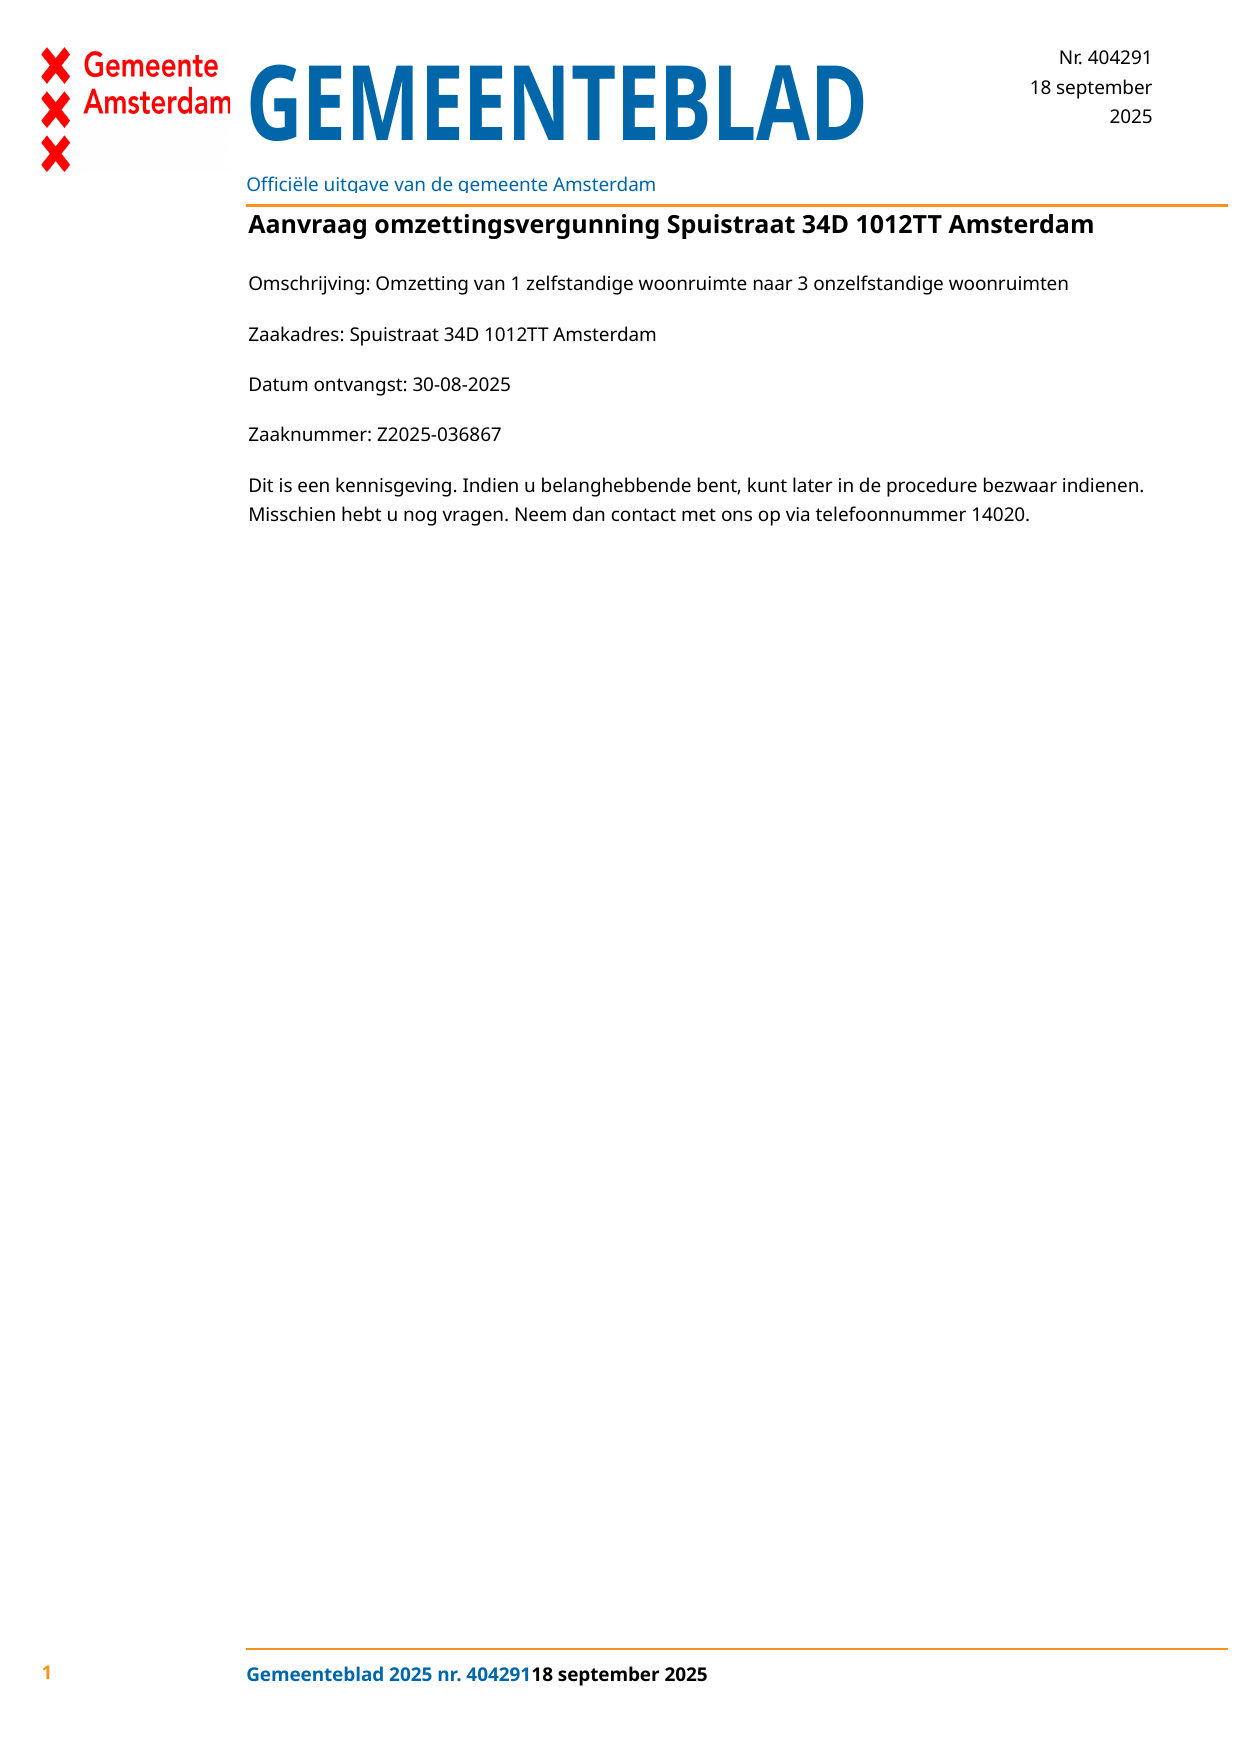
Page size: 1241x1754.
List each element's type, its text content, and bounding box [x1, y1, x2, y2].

text Aanvraag omzettingsvergunning Spuistraat 34D 1012TT Amsterdam [248, 207, 1152, 241]
text Datum ontvangst: 30-08-2025 [248, 371, 1152, 397]
text Omschrijving: Omzetting van 1 zelfstandige woonruimte naar 3 onzelfstandige woonruimten [248, 270, 1152, 296]
text Zaakadres: Spuistraat 34D 1012TT Amsterdam [248, 321, 1152, 346]
text Zaaknummer: Z2025-036867 [248, 422, 1152, 447]
text Dit is een kennisgeving. Indien u belanghebbende bent, kunt later in de procedure bezwaar indienen. Misschien hebt u nog vragen. Neem dan contact met ons op via telefoonnummer 14020. [248, 472, 1152, 527]
picture [41, 47, 231, 172]
